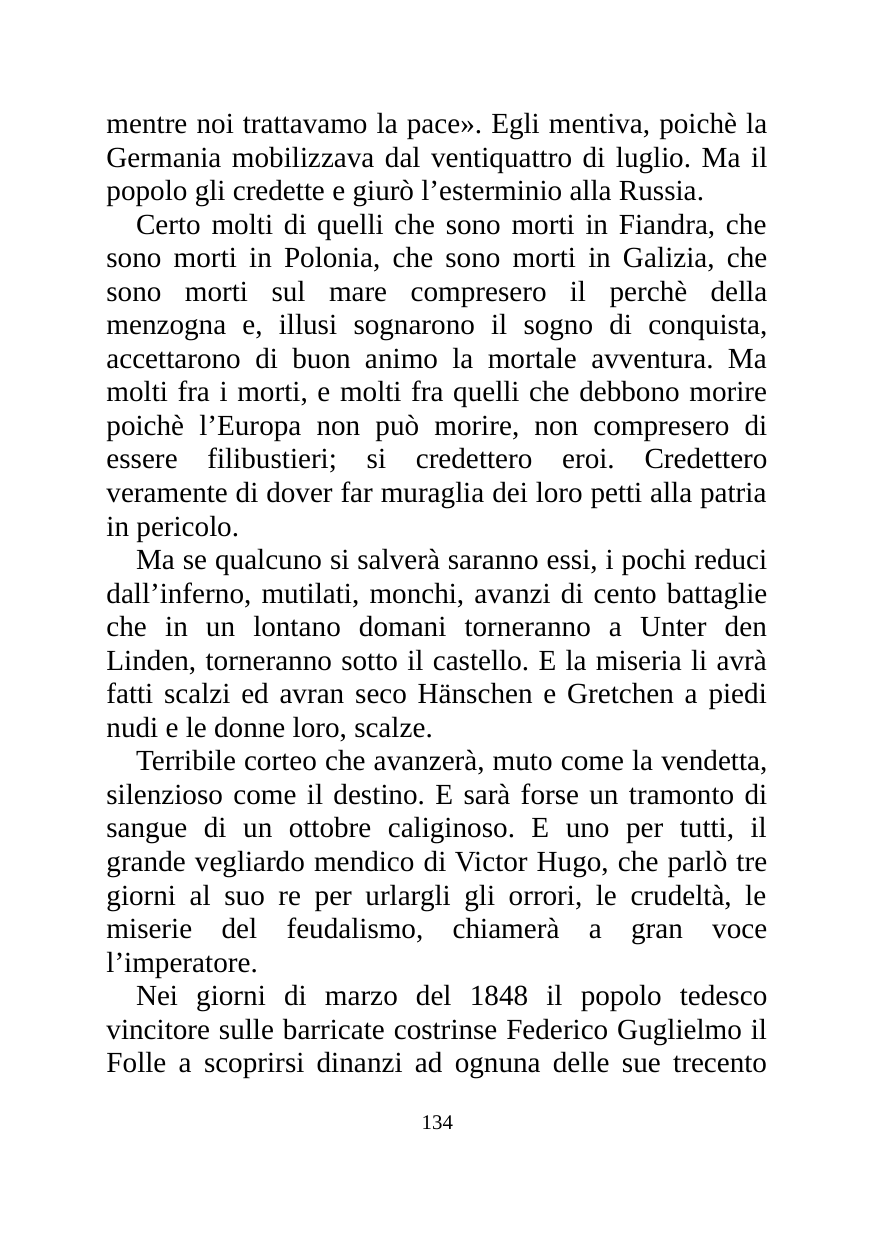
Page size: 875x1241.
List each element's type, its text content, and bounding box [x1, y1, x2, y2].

text Ma se qualcuno si salverà saranno essi, i pochi reduci dall’inferno, mutilati, monchi, avanzi di cento battaglie che in un lontano domani torneranno a Unter den Linden, torneranno sotto il castello. E la miseria li avrà fatti scalzi ed avran seco Hänschen e Gretchen a piedi nudi e le donne loro, scalze. [106, 542, 768, 743]
text Certo molti di quelli che sono morti in Fiandra, che sono morti in Polonia, che sono morti in Galizia, che sono morti sul mare compresero il perchè della menzogna e, illusi sognarono il sogno di conquista, accettarono di buon animo la mortale avventura. Ma molti fra i morti, e molti fra quelli che debbono morire poichè l’Europa non può morire, non compresero di essere filibustieri; si credettero eroi. Credettero veramente di dover far muraglia dei loro petti alla patria in pericolo. [106, 207, 768, 542]
text Terribile corteo che avanzerà, muto come la vendetta, silenzioso come il destino. E sarà forse un tramonto di sangue di un ottobre caliginoso. E uno per tutti, il grande vegliardo mendico di Victor Hugo, che parlò tre giorni al suo re per urlargli gli orrori, le crudeltà, le miserie del feudalismo, chiamerà a gran voce l’imperatore. [106, 743, 768, 978]
text mentre noi trattavamo la pace». Egli mentiva, poichè la Germania mobilizzava dal ventiquattro di luglio. Ma il popolo gli credette e giurò l’esterminio alla Russia. [106, 106, 768, 207]
text Nei giorni di marzo del 1848 il popolo tedesco vincitore sulle barricate costrinse Federico Guglielmo il Folle a scoprirsi dinanzi ad ognuna delle sue trecento [106, 978, 768, 1079]
